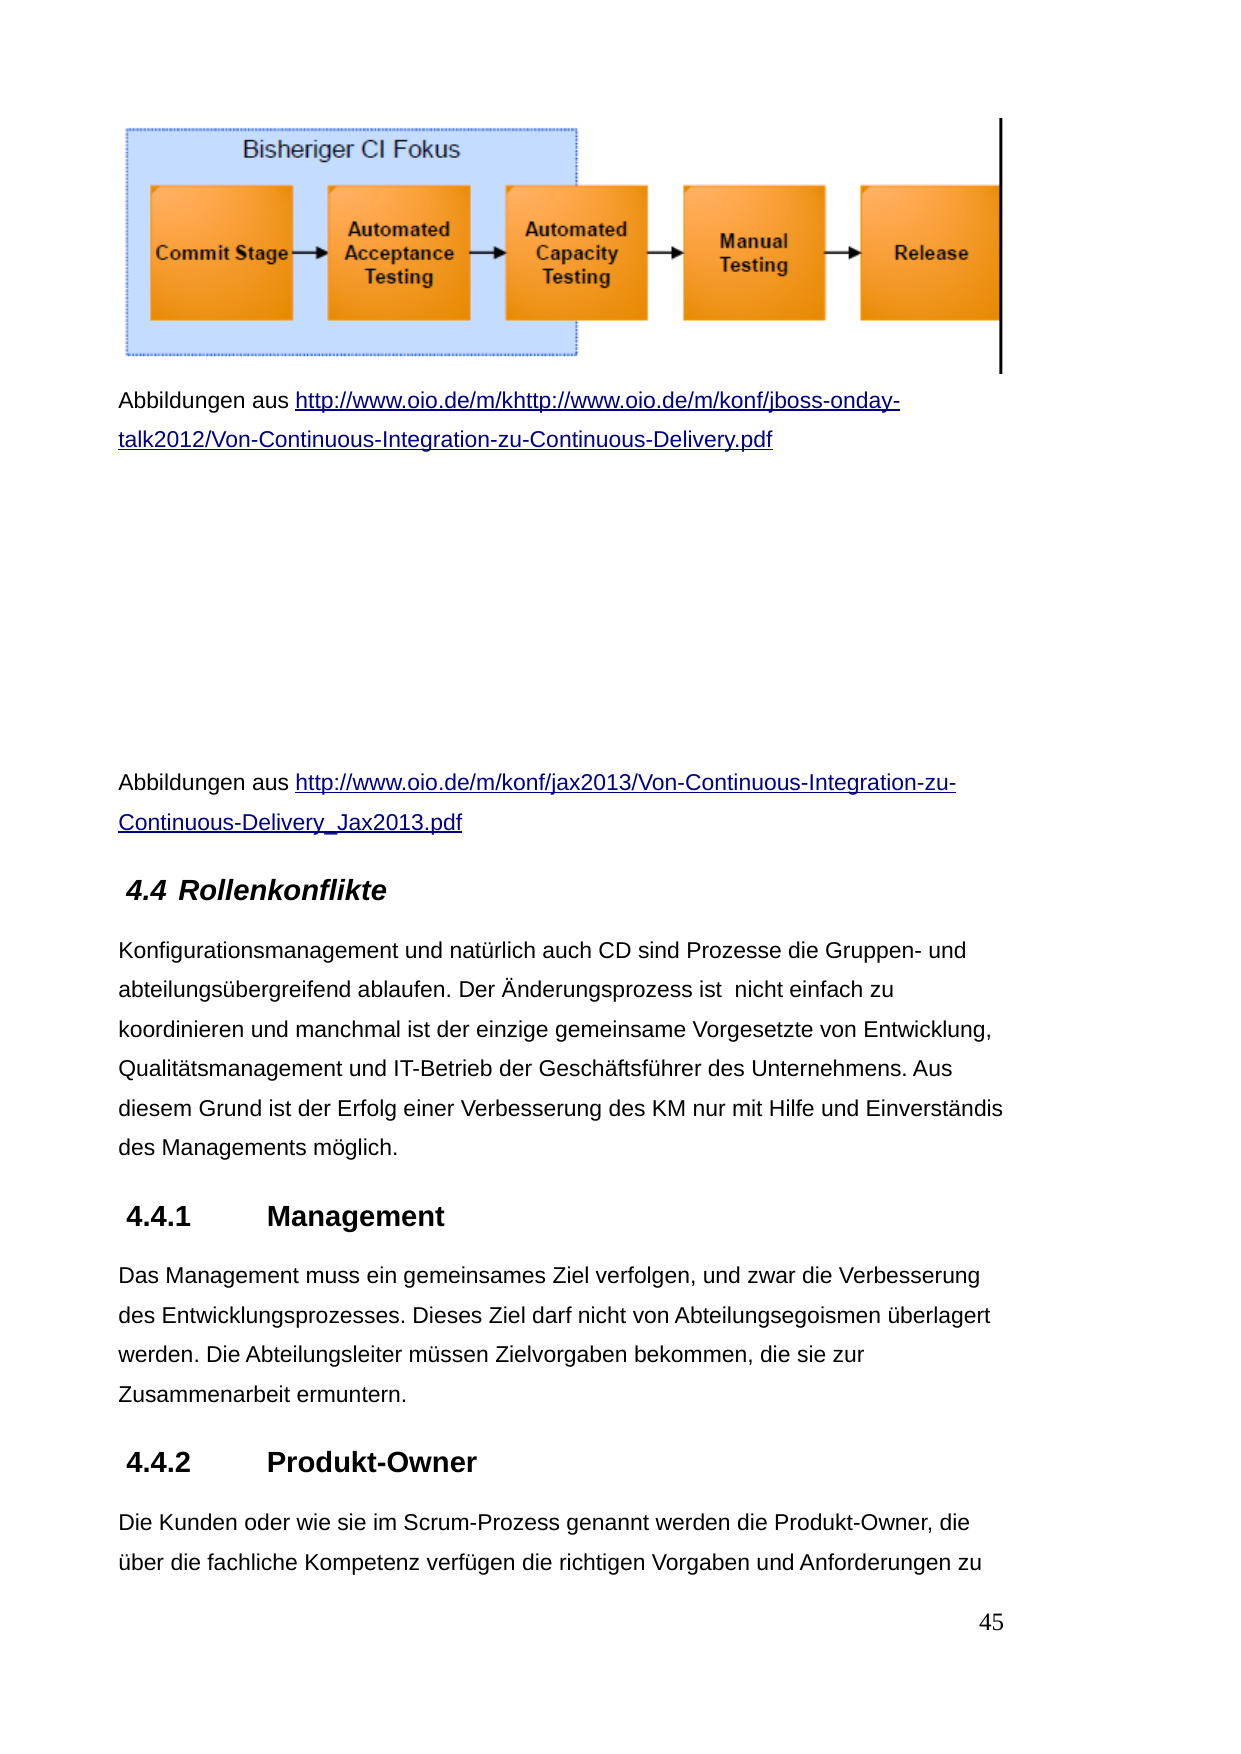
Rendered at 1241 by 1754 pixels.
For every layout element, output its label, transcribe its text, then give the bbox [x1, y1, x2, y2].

text Abbildungen aus http://www.oio.de/m/konf/jax2013/Von-Continuous-Integration-zu-Continuous-Delivery_Jax2013.pdf [118, 769, 1004, 835]
subtitle Rollenkonflikte [118, 873, 1004, 907]
text Das Management muss ein gemeinsames Ziel verfolgen, und zwar die Verbesserung des Entwicklungsprozesses. Dieses Ziel darf nicht von Abteilungsegoismen überlagert werden. Die Abteilungsleiter müssen Zielvorgaben bekommen, die sie zur Zusammenarbeit ermuntern. [118, 1262, 1004, 1407]
text Abbildungen aus http://www.oio.de/m/khttp://www.oio.de/m/konf/jboss-onday-talk2012/Von-Continuous-Integration-zu-Continuous-Delivery.pdf [118, 374, 1004, 452]
picture [118, 118, 1004, 374]
subtitle Produkt-Owner [118, 1445, 1004, 1479]
text Konfigurationsmanagement und natürlich auch CD sind Prozesse die Gruppen- und abteilungsübergreifend ablaufen. Der Änderungsprozess ist nicht einfach zu koordinieren und manchmal ist der einzige gemeinsame Vorgesetzte von Entwicklung, Qualitätsmanagement und IT-Betrieb der Geschäftsführer des Unternehmens. Aus diesem Grund ist der Erfolg einer Verbesserung des KM nur mit Hilfe und Einverständis des Managements möglich. [118, 937, 1004, 1161]
subtitle Management [118, 1199, 1004, 1232]
text Die Kunden oder wie sie im Scrum-Prozess genannt werden die Produkt-Owner, die über die fachliche Kompetenz verfügen die richtigen Vorgaben und Anforderungen zu [118, 1509, 1004, 1575]
